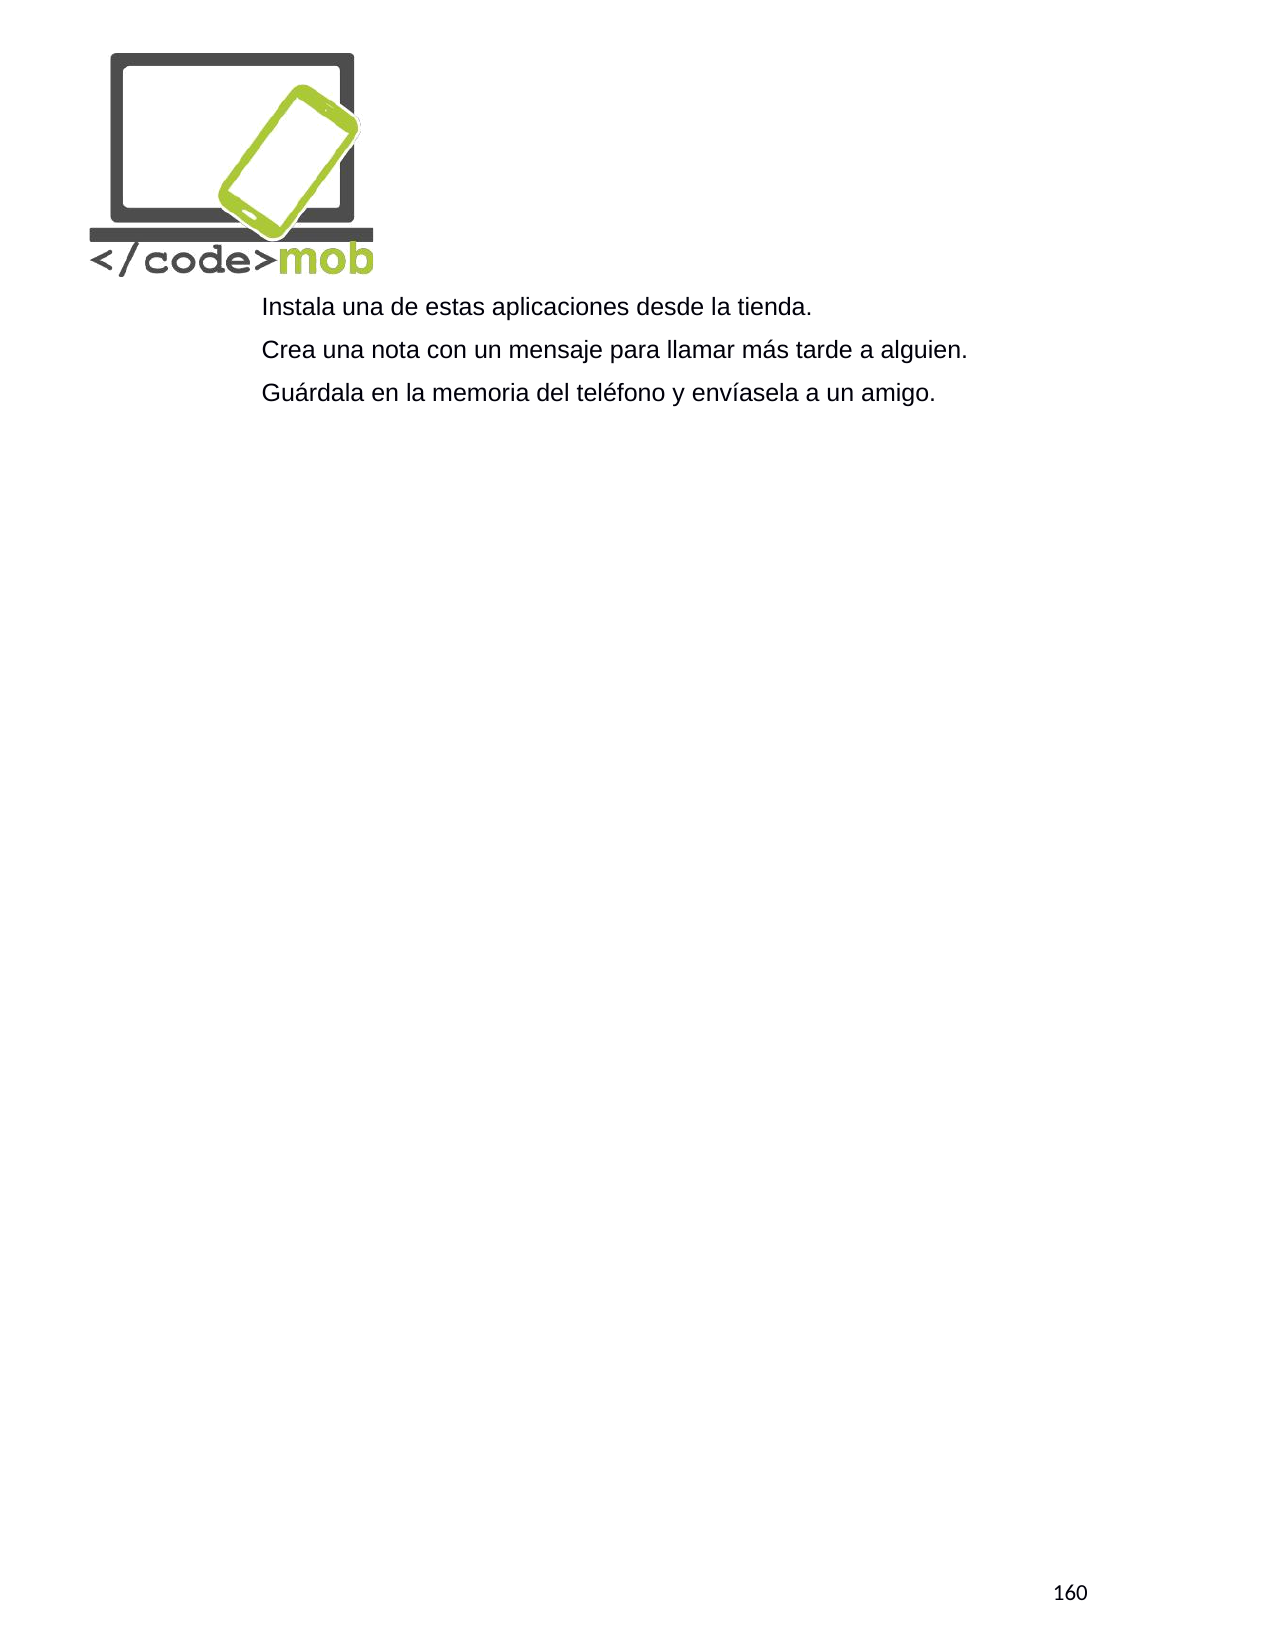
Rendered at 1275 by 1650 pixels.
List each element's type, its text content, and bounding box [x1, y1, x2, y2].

text Guárdala en la memoria del teléfono y envíasela a un amigo. [187, 378, 1087, 407]
picture [89, 53, 374, 277]
text Instala una de estas aplicaciones desde la tienda. [187, 292, 1087, 321]
text Crea una nota con un mensaje para llamar más tarde a alguien. [187, 335, 1087, 364]
